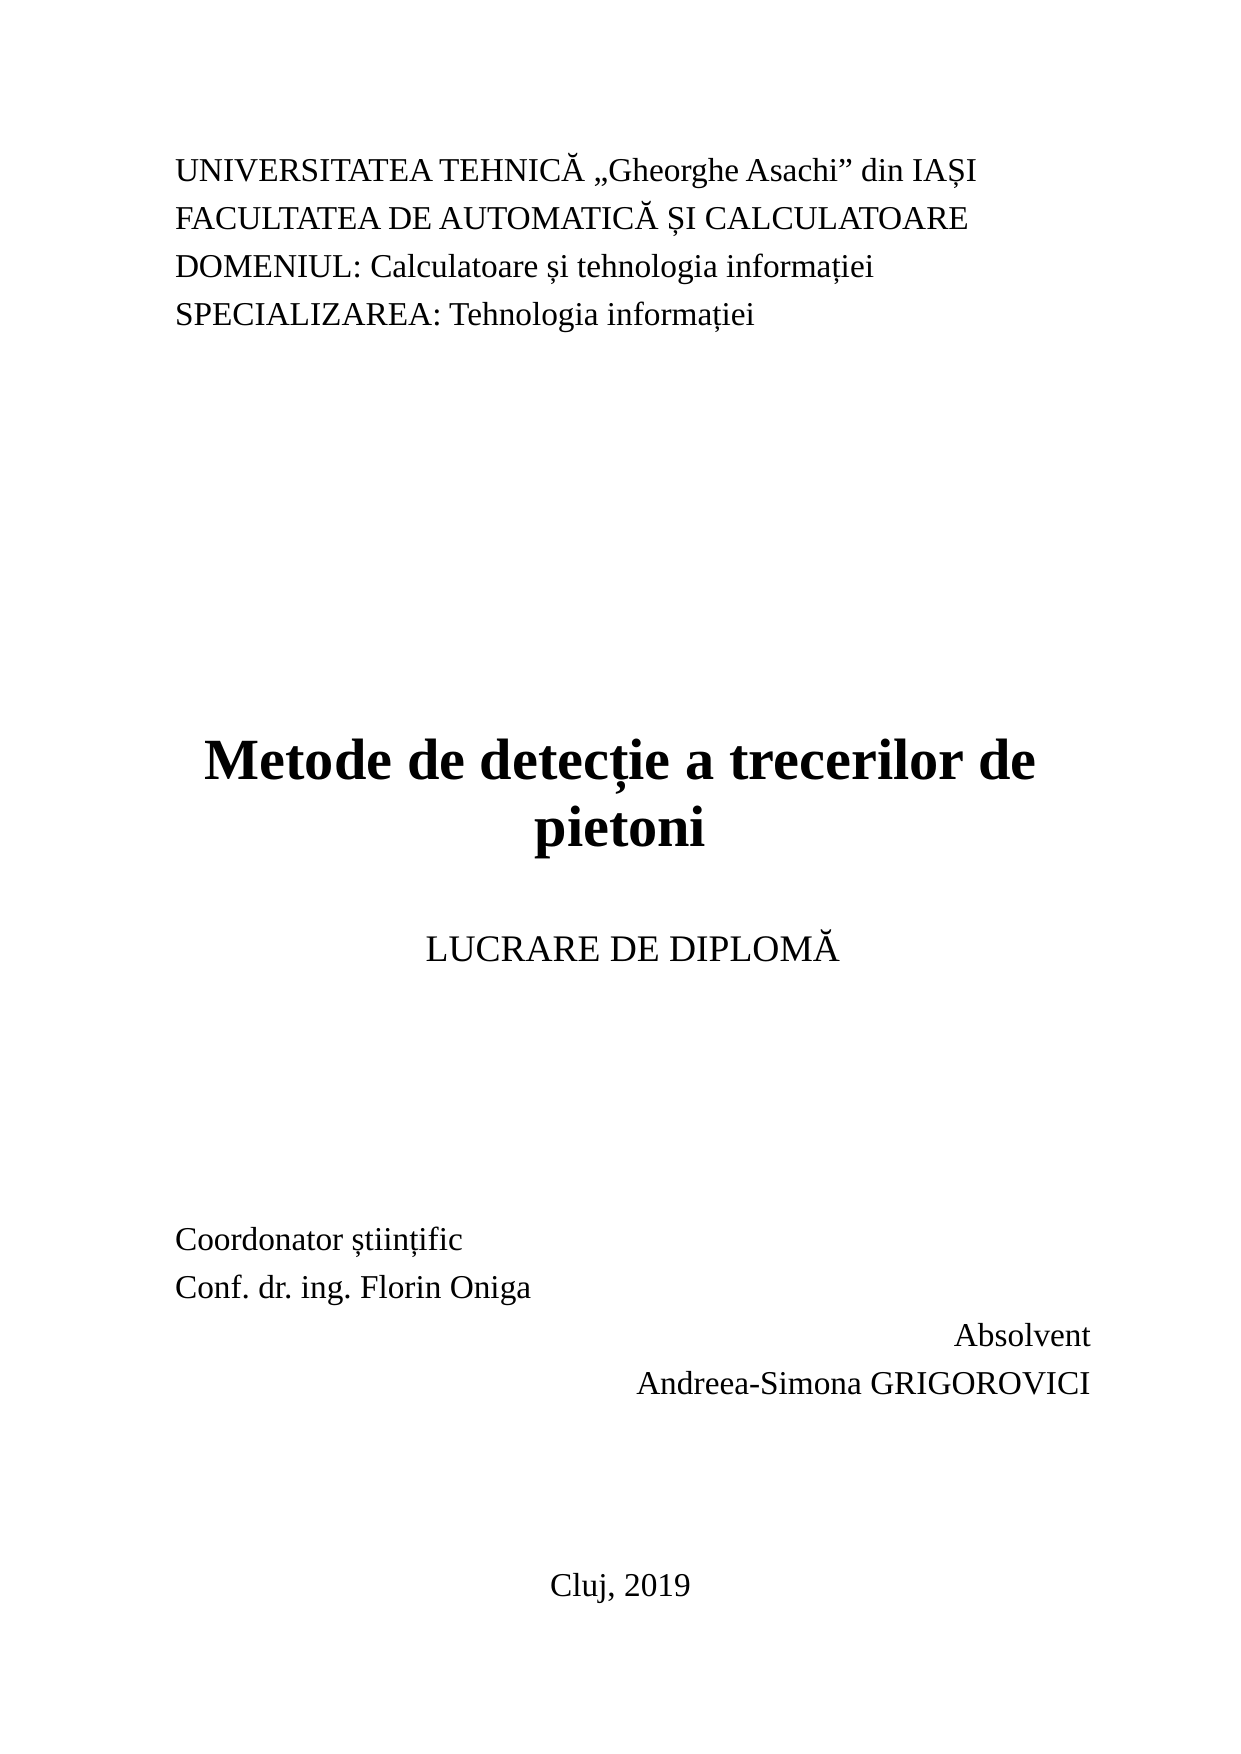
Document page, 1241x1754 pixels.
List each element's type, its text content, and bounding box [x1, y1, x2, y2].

text DOMENIUL: Calculatoare și tehnologia informației [175, 246, 1091, 284]
text Conf. dr. ing. Florin Oniga [175, 1268, 1091, 1306]
text UNIVERSITATEA TEHNICĂ „Gheorghe Asachi” din IAȘI [175, 150, 1091, 188]
text LUCRARE DE DIPLOMĂ [175, 926, 1091, 969]
text Absolvent [175, 1316, 1091, 1354]
text Metode de detecție a trecerilor de pietoni [150, 725, 1091, 859]
text FACULTATEA DE AUTOMATICĂ ȘI CALCULATOARE [175, 198, 1091, 236]
text Coordonator științific [175, 1220, 1091, 1258]
text Andreea-Simona GRIGOROVICI [175, 1363, 1091, 1402]
text SPECIALIZAREA: Tehnologia informației [175, 294, 1091, 332]
